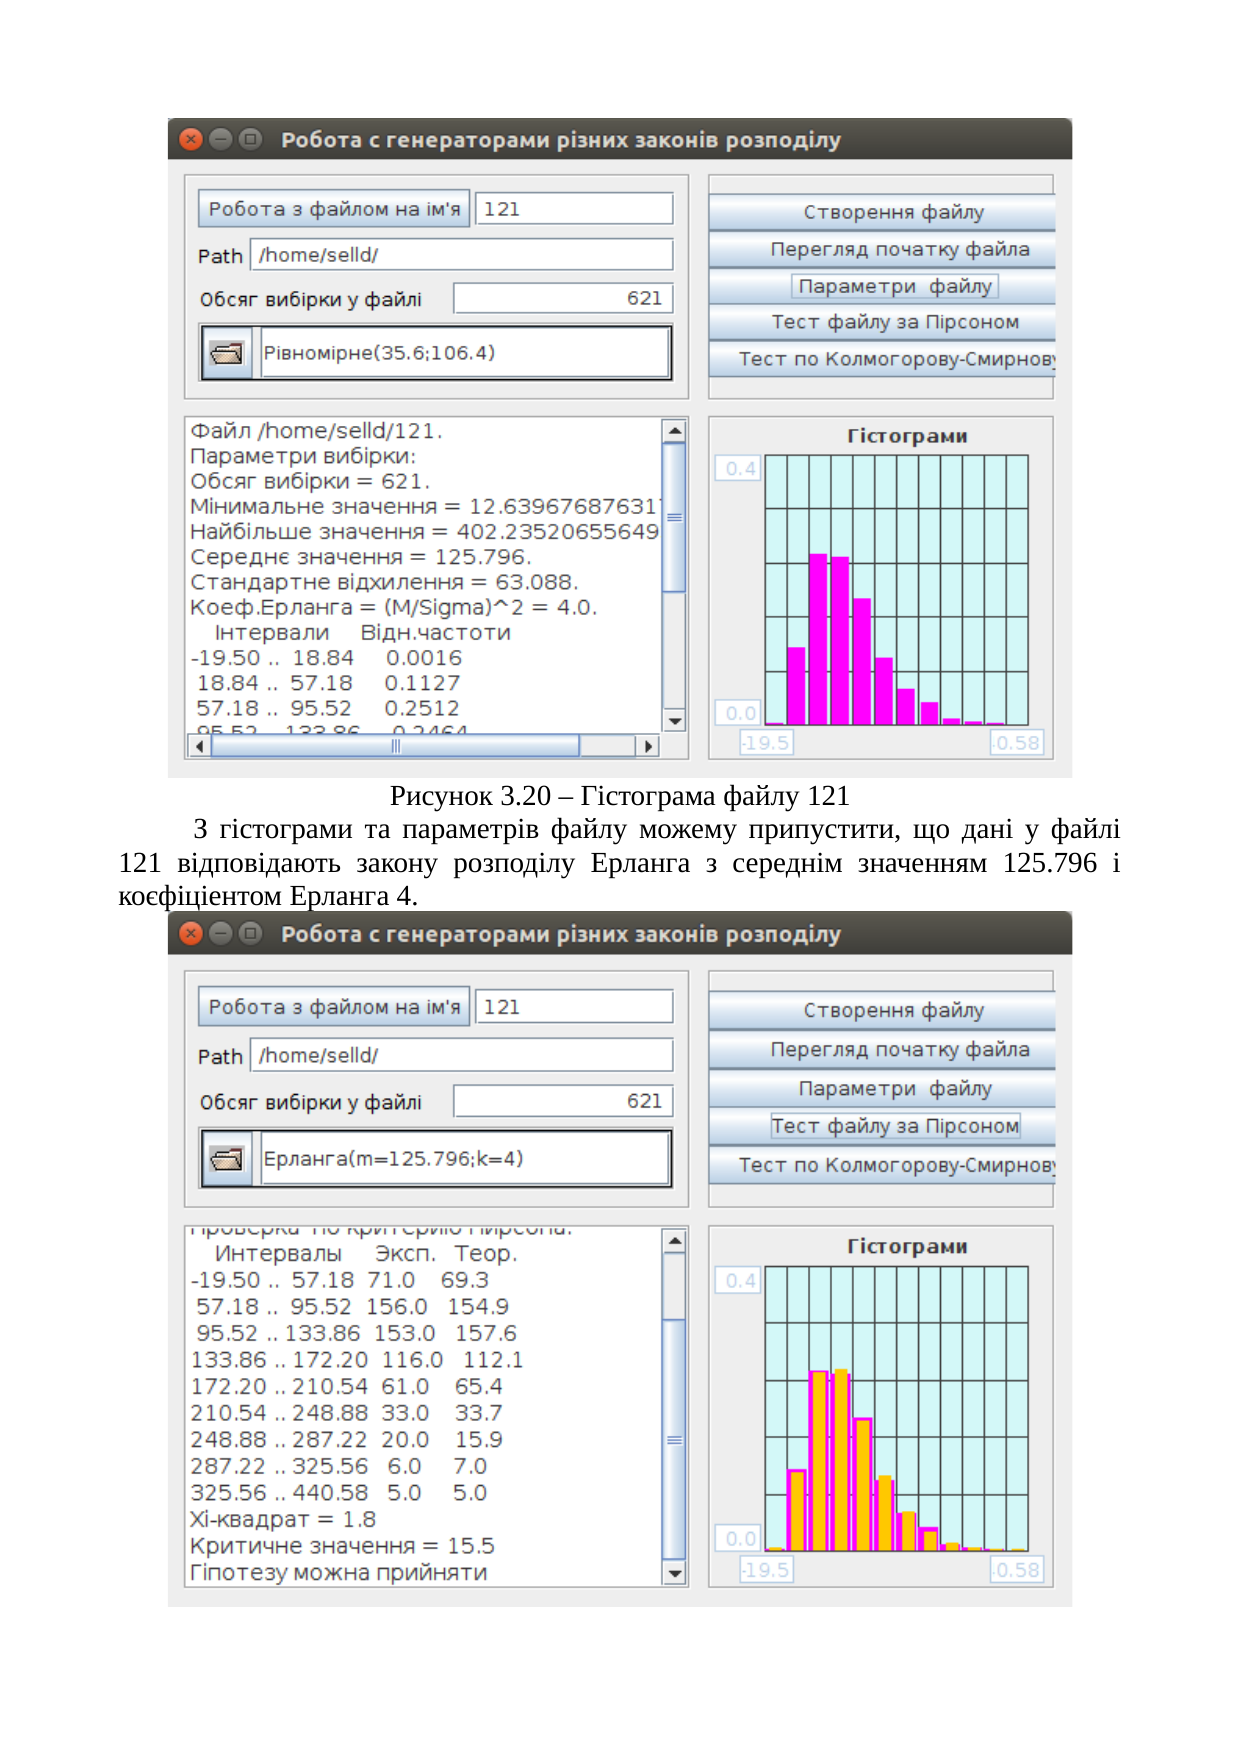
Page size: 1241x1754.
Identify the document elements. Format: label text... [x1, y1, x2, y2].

text З гістограми та параметрів файлу можему припустити, що дані у файлі 121 відповідають закону розподілу Ерланга з середнім значенням 125.796 і коєфіціентом Ерланга 4. [118, 811, 1122, 912]
text Рисунок 3.20 – Гістограма файлу 121 [118, 778, 1122, 811]
picture [167, 118, 1073, 778]
picture [167, 911, 1073, 1607]
